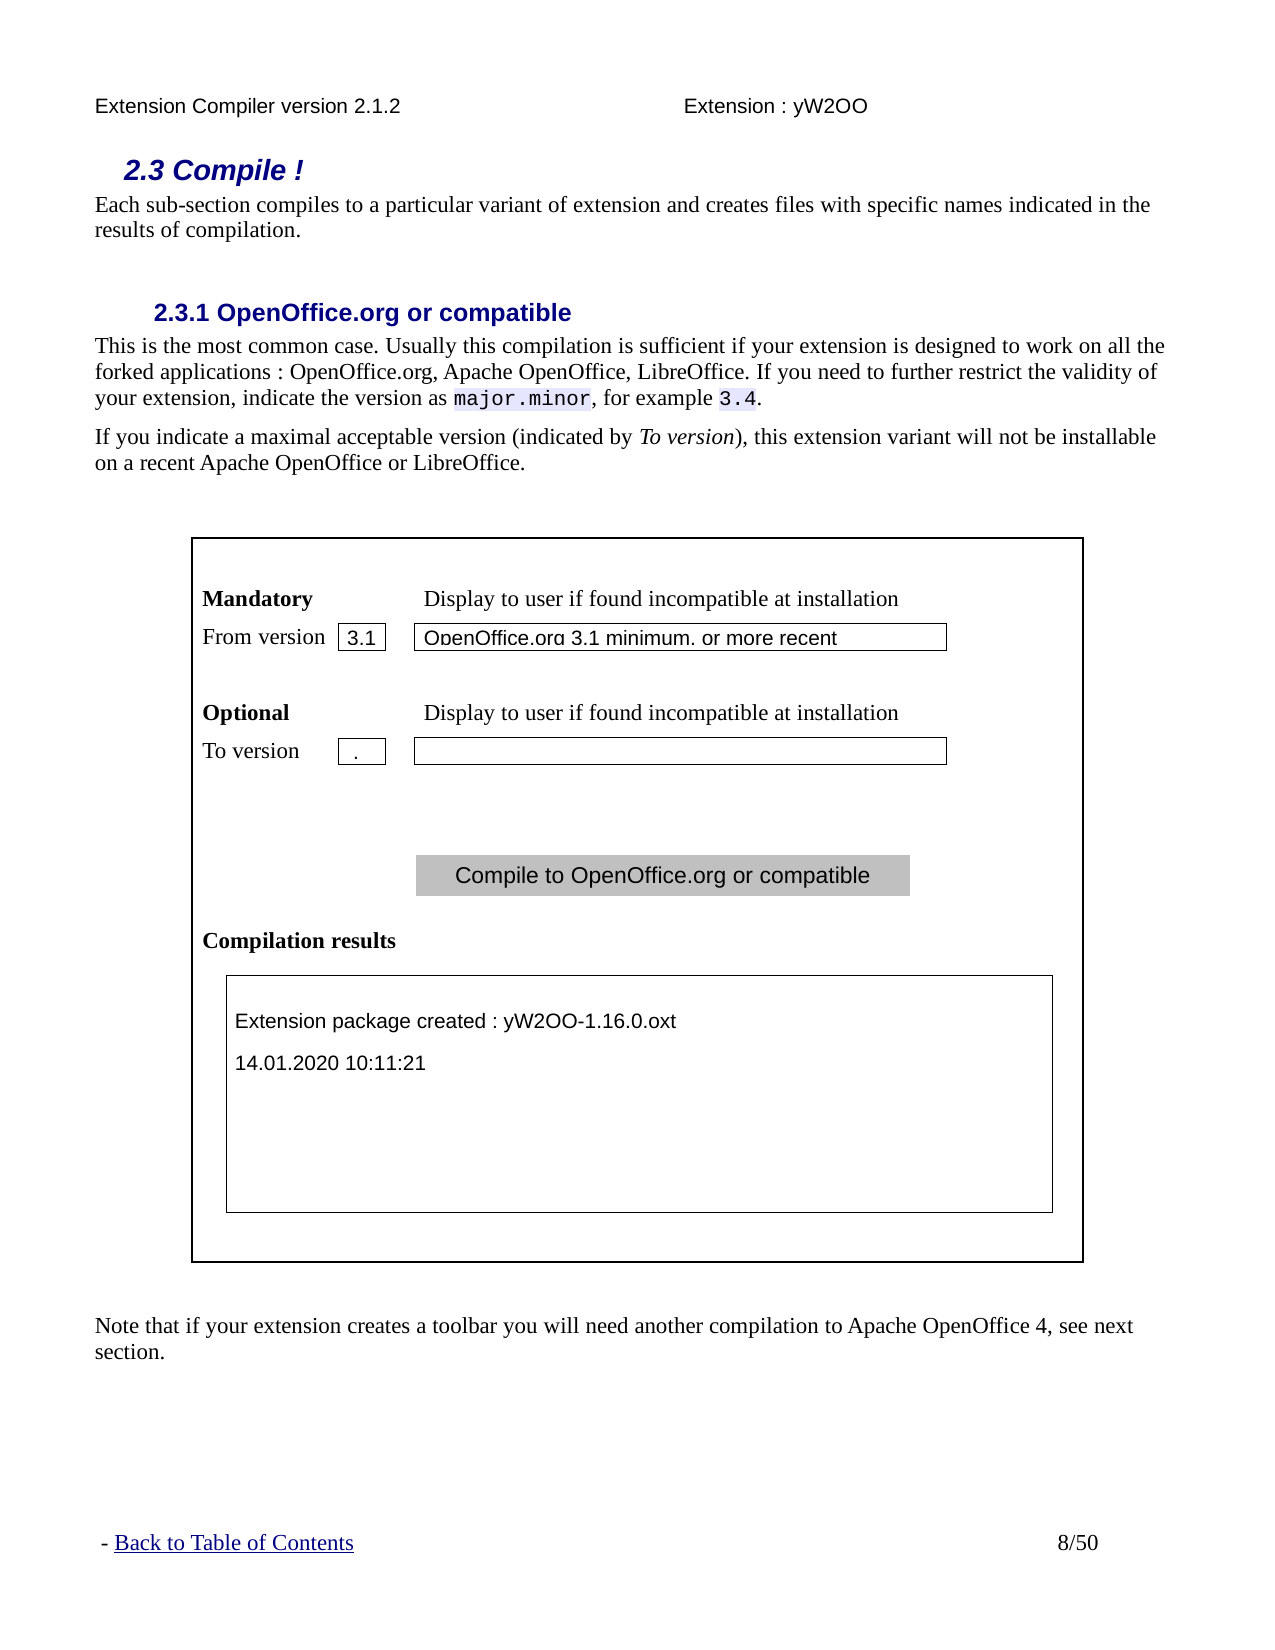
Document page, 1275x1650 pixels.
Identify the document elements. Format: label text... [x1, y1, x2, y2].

subtitle Compile ! [124, 153, 1181, 186]
text To version [202, 738, 338, 764]
text Note that if your extension creates a toolbar you will need another compilation to Apache OpenOffice 4, see next section. [94, 1313, 1181, 1364]
text From version [202, 624, 338, 650]
text Each sub-section compiles to a particular variant of extension and creates files with specific names indicated in the results of compilation. [94, 192, 1181, 243]
text [947, 624, 1073, 650]
text Mandatory Display to user if found incompatible at installation [202, 586, 1073, 612]
text If you indicate a maximal acceptable version (indicated by To version), this extension variant will not be installable on a recent Apache OpenOffice or LibreOffice. [94, 424, 1181, 475]
text [947, 738, 1073, 764]
text Optional Display to user if found incompatible at installation [202, 700, 1073, 726]
text [386, 624, 414, 650]
text This is the most common case. Usually this compilation is sufficient if your extension is designed to work on all the forked applications : OpenOffice.org, Apache OpenOffice, LibreOffice. If you need to further restrict the validity of your extension, indicate the version as major.minor, for example 3.4. [94, 333, 1181, 411]
text [386, 738, 414, 764]
subtitle OpenOffice.org or compatible [153, 299, 1181, 327]
text Compilation results [202, 928, 1073, 954]
